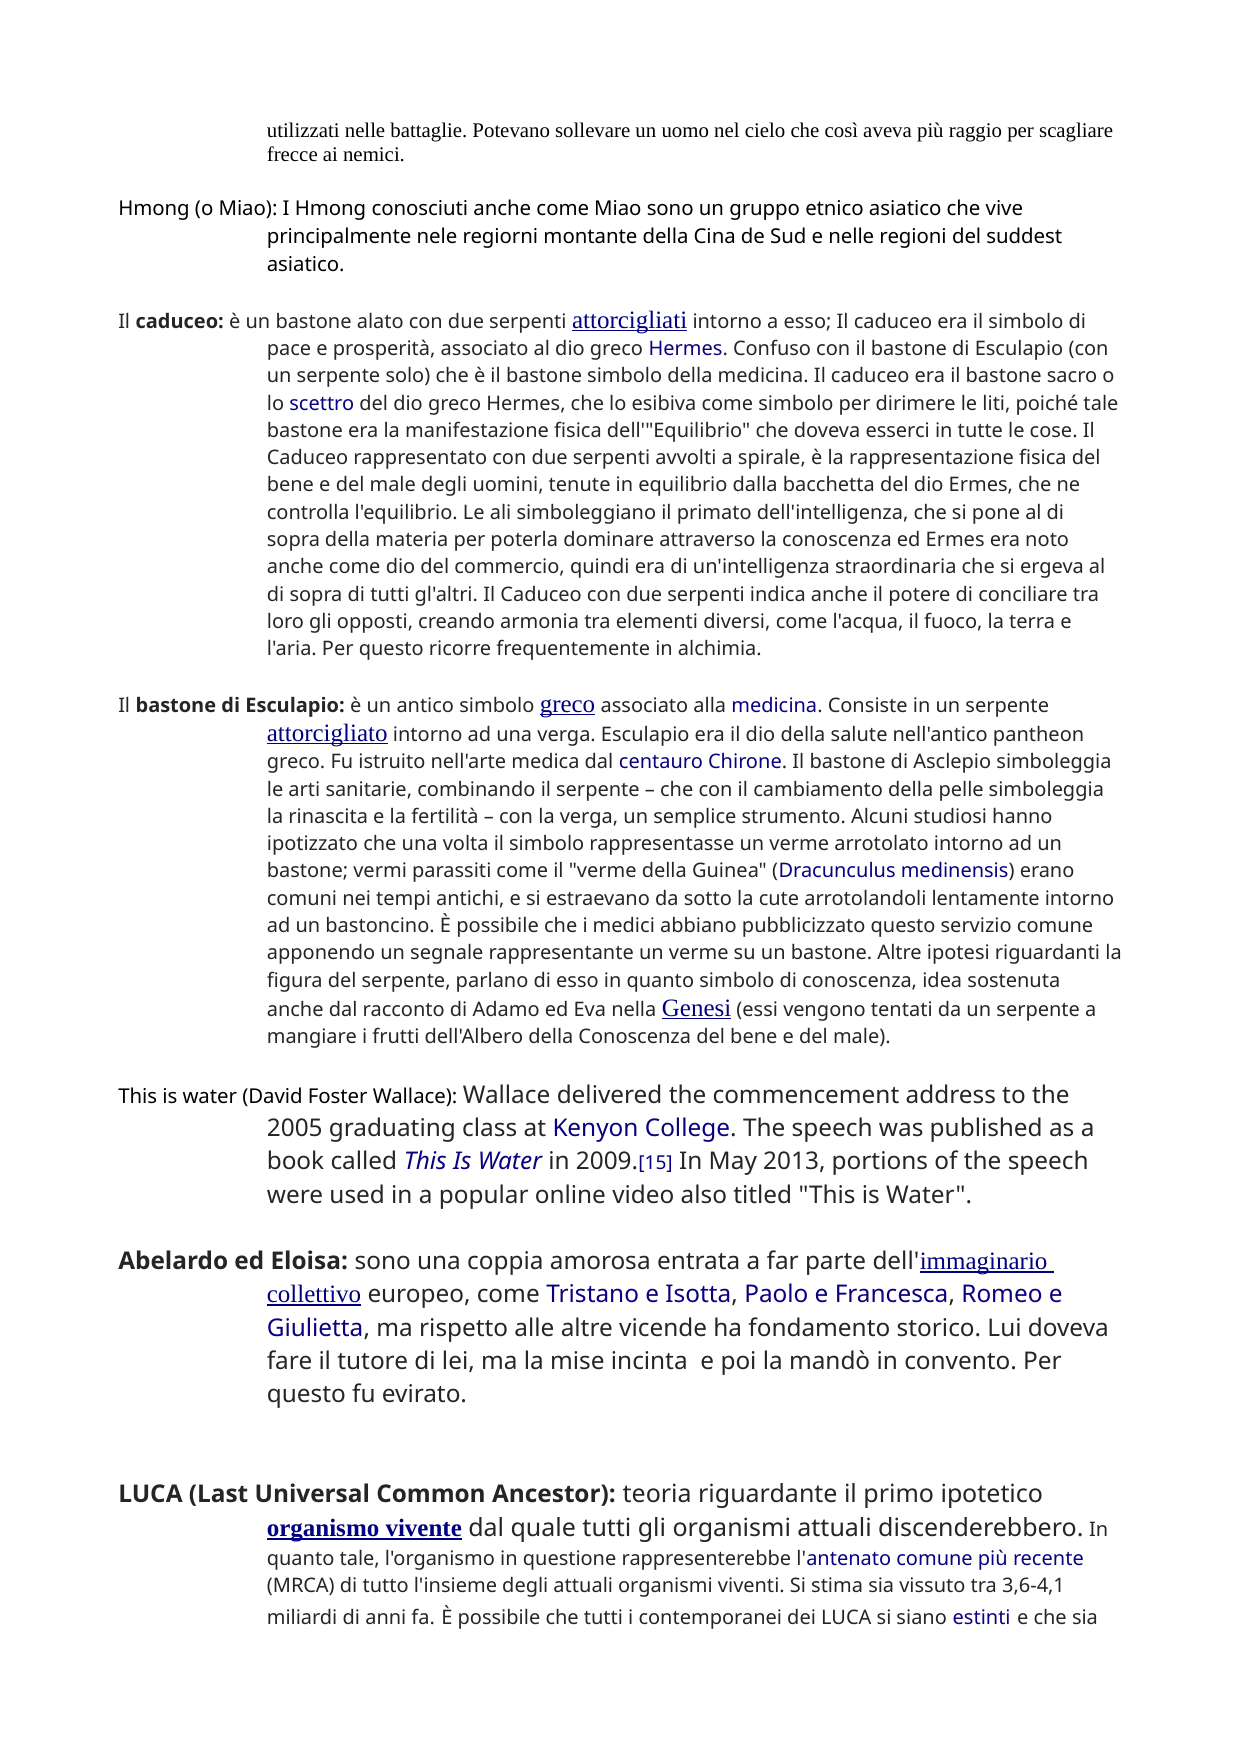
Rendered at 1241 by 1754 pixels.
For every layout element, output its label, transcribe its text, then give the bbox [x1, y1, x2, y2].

text utilizzati nelle battaglie. Potevano sollevare un uomo nel cielo che così aveva più raggio per scagliare frecce ai nemici. [118, 118, 1122, 166]
text Abelardo ed Eloisa: sono una coppia amorosa entrata a far parte dell'immaginario collettivo europeo, come Tristano e Isotta, Paolo e Francesca, Romeo e Giulietta, ma rispetto alle altre vicende ha fondamento storico. Lui doveva fare il tutore di lei, ma la mise incinta e poi la mandò in convento. Per questo fu evirato. [118, 1243, 1122, 1409]
text LUCA (Last Universal Common Ancestor): teoria riguardante il primo ipotetico organismo vivente dal quale tutti gli organismi attuali discenderebbero. In quanto tale, l'organismo in questione rappresenterebbe l'antenato comune più recente (MRCA) di tutto l'insieme degli attuali organismi viventi. Si stima sia vissuto tra 3,6-4,1 miliardi di anni fa. È possibile che tutti i contemporanei dei LUCA si siano estinti e che sia [118, 1476, 1122, 1632]
text Hmong (o Miao): I Hmong conosciuti anche come Miao sono un gruppo etnico asiatico che vive principalmente nele regiorni montante della Cina de Sud e nelle regioni del suddest asiatico. [118, 194, 1122, 277]
text Il bastone di Esculapio: è un antico simbolo greco associato alla medicina. Consiste in un serpente attorcigliato intorno ad una verga. Esculapio era il dio della salute nell'antico pantheon greco. Fu istruito nell'arte medica dal centauro Chirone. Il bastone di Asclepio simboleggia le arti sanitarie, combinando il serpente – che con il cambiamento della pelle simboleggia la rinascita e la fertilità – con la verga, un semplice strumento. Alcuni studiosi hanno ipotizzato che una volta il simbolo rappresentasse un verme arrotolato intorno ad un bastone; vermi parassiti come il "verme della Guinea" (Dracunculus medinensis) erano comuni nei tempi antichi, e si estraevano da sotto la cute arrotolandoli lentamente intorno ad un bastoncino. È possibile che i medici abbiano pubblicizzato questo servizio comune apponendo un segnale rappresentante un verme su un bastone. Altre ipotesi riguardanti la figura del serpente, parlano di esso in quanto simbolo di conoscenza, idea sostenuta anche dal racconto di Adamo ed Eva nella Genesi (essi vengono tentati da un serpente a mangiare i frutti dell'Albero della Conoscenza del bene e del male). [118, 689, 1122, 1049]
text Il caduceo: è un bastone alato con due serpenti attorcigliati intorno a esso; Il caduceo era il simbolo di pace e prosperità, associato al dio greco Hermes. Confuso con il bastone di Esculapio (con un serpente solo) che è il bastone simbolo della medicina. Il caduceo era il bastone sacro o lo scettro del dio greco Hermes, che lo esibiva come simbolo per dirimere le liti, poiché tale bastone era la manifestazione fisica dell'"Equilibrio" che doveva esserci in tutte le cose. Il Caduceo rappresentato con due serpenti avvolti a spirale, è la rappresentazione fisica del bene e del male degli uomini, tenute in equilibrio dalla bacchetta del dio Ermes, che ne controlla l'equilibrio. Le ali simboleggiano il primato dell'intelligenza, che si pone al di sopra della materia per poterla dominare attraverso la conoscenza ed Ermes era noto anche come dio del commercio, quindi era di un'intelligenza straordinaria che si ergeva al di sopra di tutti gl'altri. Il Caduceo con due serpenti indica anche il potere di conciliare tra loro gli opposti, creando armonia tra elementi diversi, come l'acqua, il fuoco, la terra e l'aria. Per questo ricorre frequentemente in alchimia. [118, 305, 1122, 662]
text This is water (David Foster Wallace): Wallace delivered the commencement address to the 2005 graduating class at Kenyon College. The speech was published as a book called This Is Water in 2009.[15] In May 2013, portions of the speech were used in a popular online video also titled "This is Water". [118, 1077, 1122, 1210]
